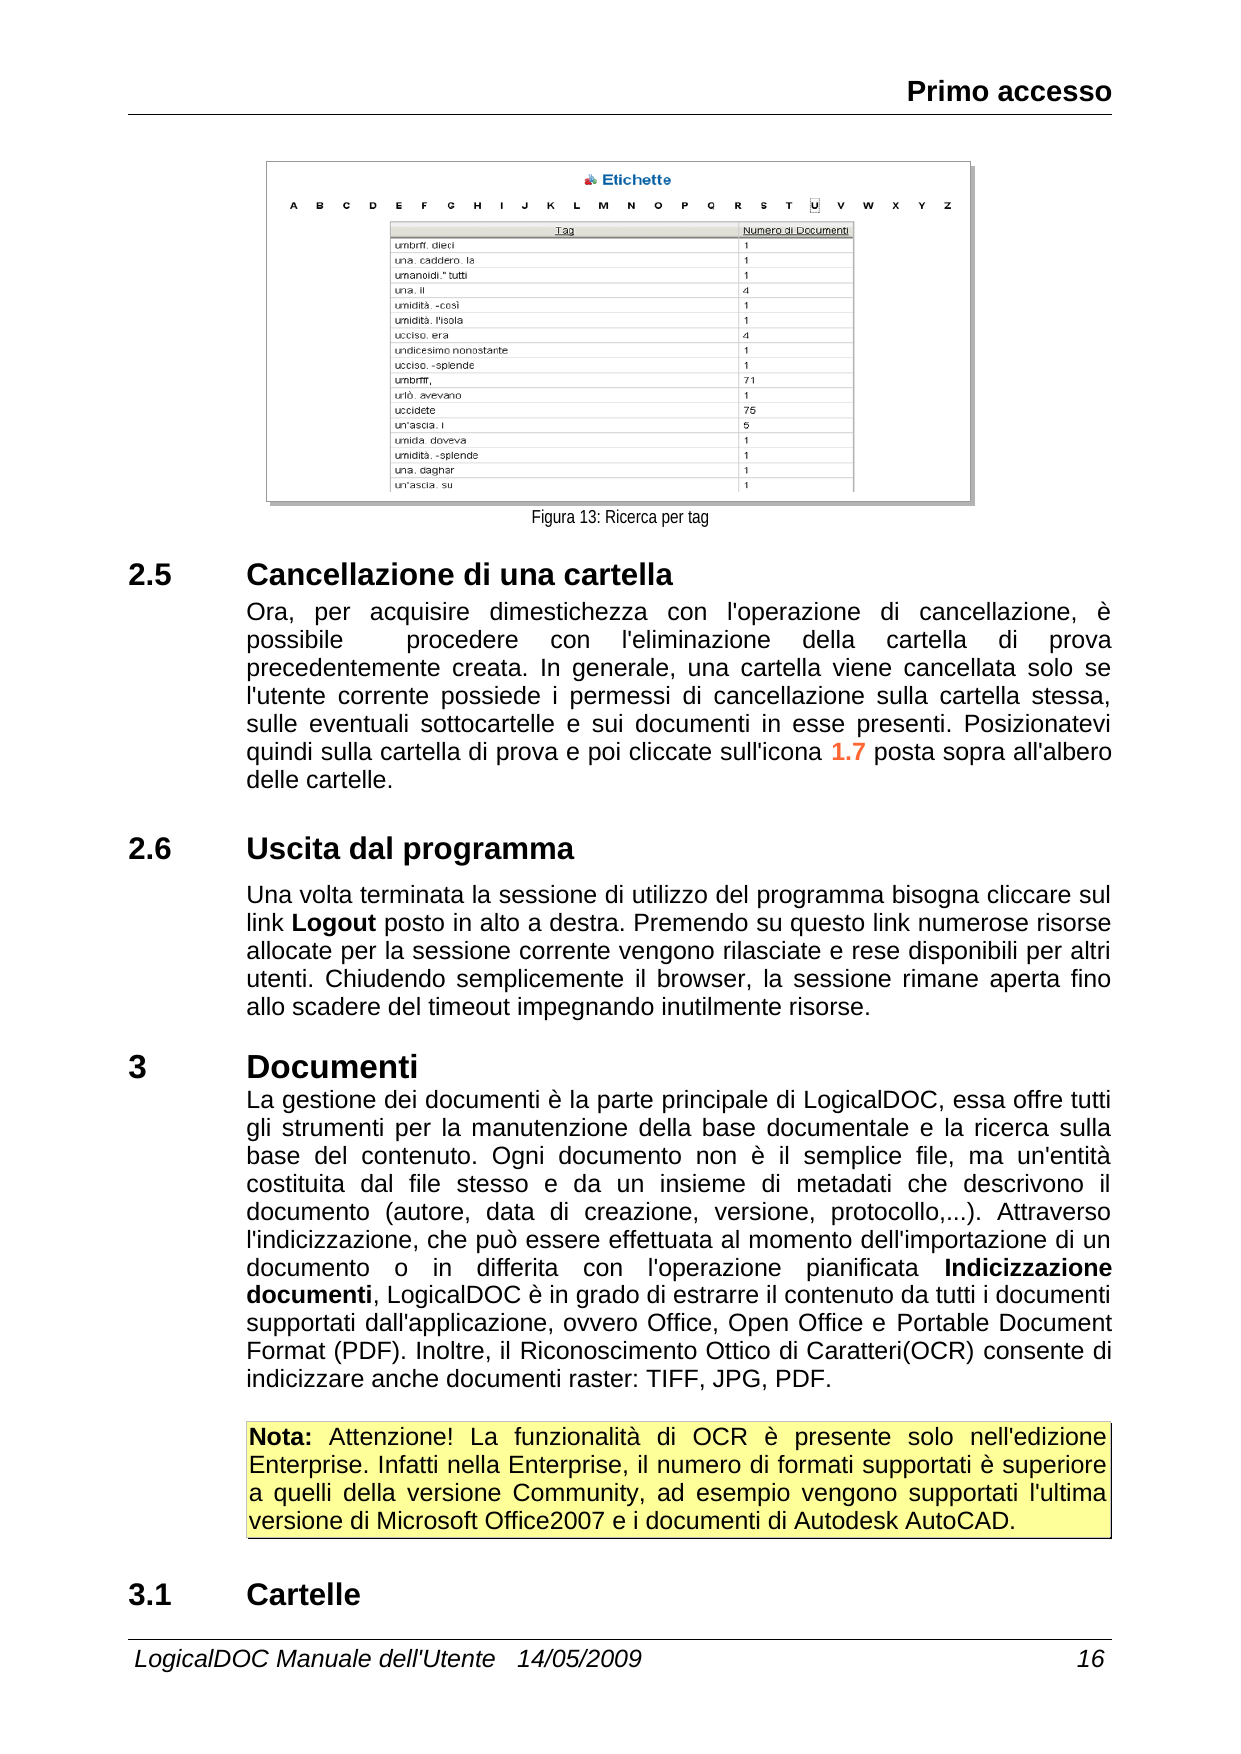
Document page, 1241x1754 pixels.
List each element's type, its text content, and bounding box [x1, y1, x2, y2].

text La gestione dei documenti è la parte principale di LogicalDOC, essa offre tutti gli strumenti per la manutenzione della base documentale e la ricerca sulla base del contenuto. Ogni documento non è il semplice file, ma un'entità costituita dal file stesso e da un insieme di metadati che descrivono il documento (autore, data di creazione, versione, protocollo,...). Attraverso l'indicizzazione, che può essere effettuata al momento dell'importazione di un documento o in differita con l'operazione pianificata Indicizzazione documenti, LogicalDOC è in grado di estrarre il contenuto da tutti i documenti supportati dall'applicazione, ovvero Office, Open Office e Portable Document Format (PDF). Inoltre, il Riconoscimento Ottico di Caratteri(OCR) consente di indicizzare anche documenti raster: TIFF, JPG, PDF. [246, 1086, 1112, 1393]
text Una volta terminata la sessione di utilizzo del programma bisogna cliccare sul link Logout posto in alto a destra. Premendo su questo link numerose risorse allocate per la sessione corrente vengono rilasciate e rese disponibili per altri utenti. Chiudendo semplicemente il browser, la sessione rimane aperta fino allo scadere del timeout impegnando inutilmente risorse. [246, 881, 1112, 1021]
text Nota: Attenzione! La funzionalità di OCR è presente solo nell'edizione Enterprise. Infatti nella Enterprise, il numero di formati supportati è superiore a quelli della versione Community, ad esempio vengono supportati l'ultima versione di Microsoft Office2007 e i documenti di Autodesk AutoCAD. [247, 1422, 1110, 1537]
subtitle Cancellazione di una cartella [128, 150, 1112, 592]
subtitle Documenti [128, 1048, 1112, 1086]
list Figura 13: Ricerca per tag [268, 502, 973, 527]
subtitle Cartelle [128, 1577, 1112, 1612]
text Ora, per acquisire dimestichezza con l'operazione di cancellazione, è possibile procedere con l'eliminazione della cartella di prova precedentemente creata. In generale, una cartella viene cancellata solo se l'utente corrente possiede i permessi di cancellazione sulla cartella stessa, sulle eventuali sottocartelle e sui documenti in esse presenti. Posizionatevi quindi sulla cartella di prova e poi cliccate sull'icona 1.7 posta sopra all'albero delle cartelle. [246, 598, 1112, 793]
subtitle Uscita dal programma [128, 831, 1112, 866]
